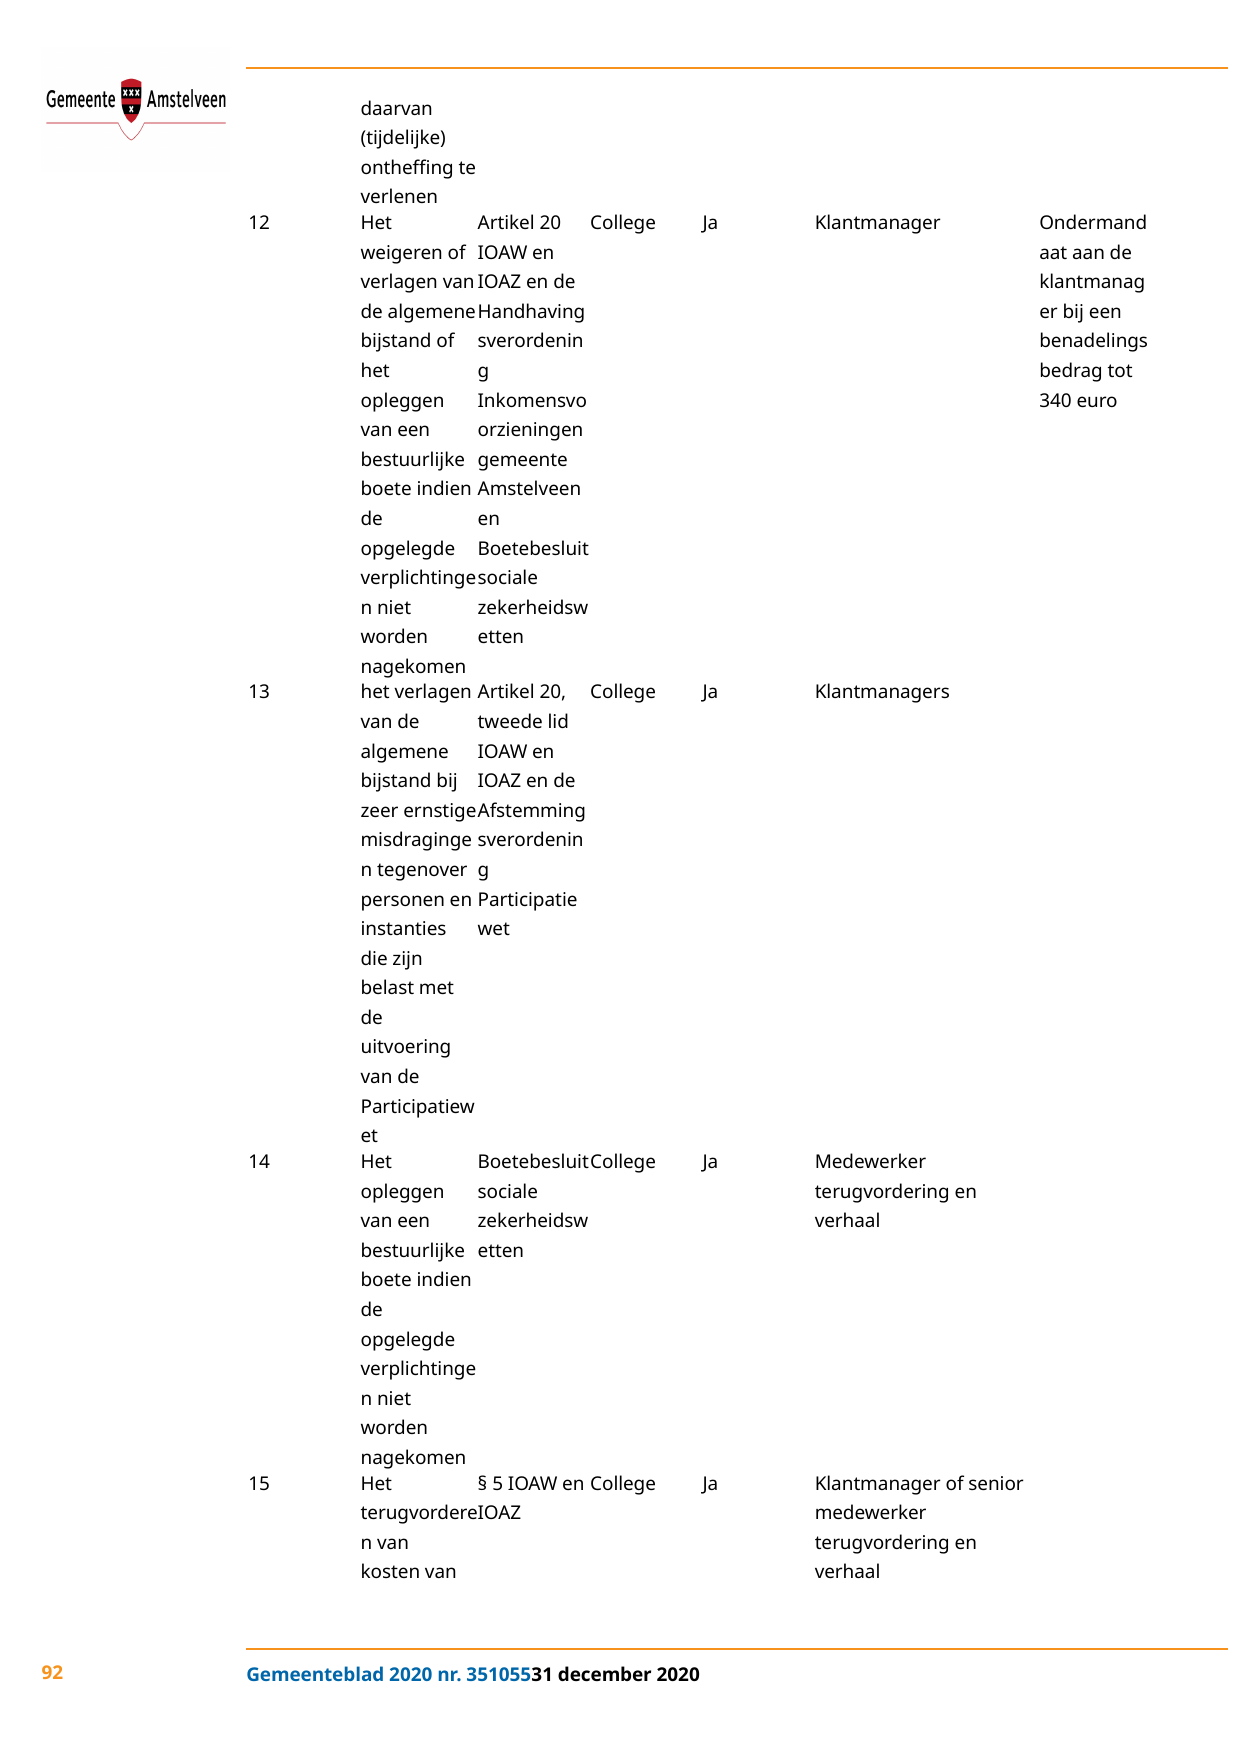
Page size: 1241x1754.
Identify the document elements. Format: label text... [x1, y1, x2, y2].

table_cell Boetebesluit sociale zekerheidswetten [478, 1148, 590, 1470]
table_cell [702, 95, 814, 209]
table_cell Ja [702, 1148, 814, 1470]
table_cell [1039, 95, 1152, 209]
table_cell [248, 95, 360, 209]
table_cell Klantmanager [815, 209, 1039, 679]
table_cell 12 [248, 209, 360, 679]
table_cell § 5 IOAW en IOAZ [478, 1470, 590, 1584]
table_cell Medewerker terugvordering en verhaal [815, 1148, 1039, 1470]
table_cell Het terugvorderen van kosten van [360, 1470, 477, 1584]
table_cell Ja [702, 209, 814, 679]
table_cell Het opleggen van een bestuurlijke boete indien de opgelegde verplichtingen niet worden nagekomen [360, 1148, 477, 1470]
table_cell [815, 95, 1039, 209]
table_cell [1039, 679, 1152, 1148]
table_cell College [590, 1470, 702, 1584]
table_cell daarvan (tijdelijke) ontheffing te verlenen [360, 95, 477, 209]
table_cell Artikel 20 IOAW en IOAZ en de Handhavingsverordening Inkomensvoorzieningen gemeente Amstelveen en Boetebesluit sociale zekerheidswetten [478, 209, 590, 679]
table_cell 13 [248, 679, 360, 1148]
table_cell [1039, 1148, 1152, 1470]
table_cell het verlagen van de algemene bijstand bij zeer ernstige misdragingen tegenover personen en instanties die zijn belast met de uitvoering van de Participatiewet [360, 679, 477, 1148]
table_cell Artikel 20, tweede lid IOAW en IOAZ en de Afstemmingsverordening Participatiewet [478, 679, 590, 1148]
table_cell Klantmanagers [815, 679, 1039, 1148]
table_cell College [590, 679, 702, 1148]
table_cell Klantmanager of senior medewerker terugvordering en verhaal [815, 1470, 1039, 1584]
table_cell Ondermandaat aan de klantmanager bij een benadelingsbedrag tot 340 euro [1039, 209, 1152, 679]
table_cell College [590, 209, 702, 679]
table_cell [478, 95, 590, 209]
table_cell Ja [702, 679, 814, 1148]
table_cell Het weigeren of verlagen van de algemene bijstand of het opleggen van een bestuurlijke boete indien de opgelegde verplichtingen niet worden nagekomen [360, 209, 477, 679]
table_cell 14 [248, 1148, 360, 1470]
table_cell 15 [248, 1470, 360, 1584]
table_cell College [590, 1148, 702, 1470]
table_cell Ja [702, 1470, 814, 1584]
table_cell [1039, 1470, 1152, 1584]
picture [41, 47, 231, 172]
table_cell [590, 95, 702, 209]
